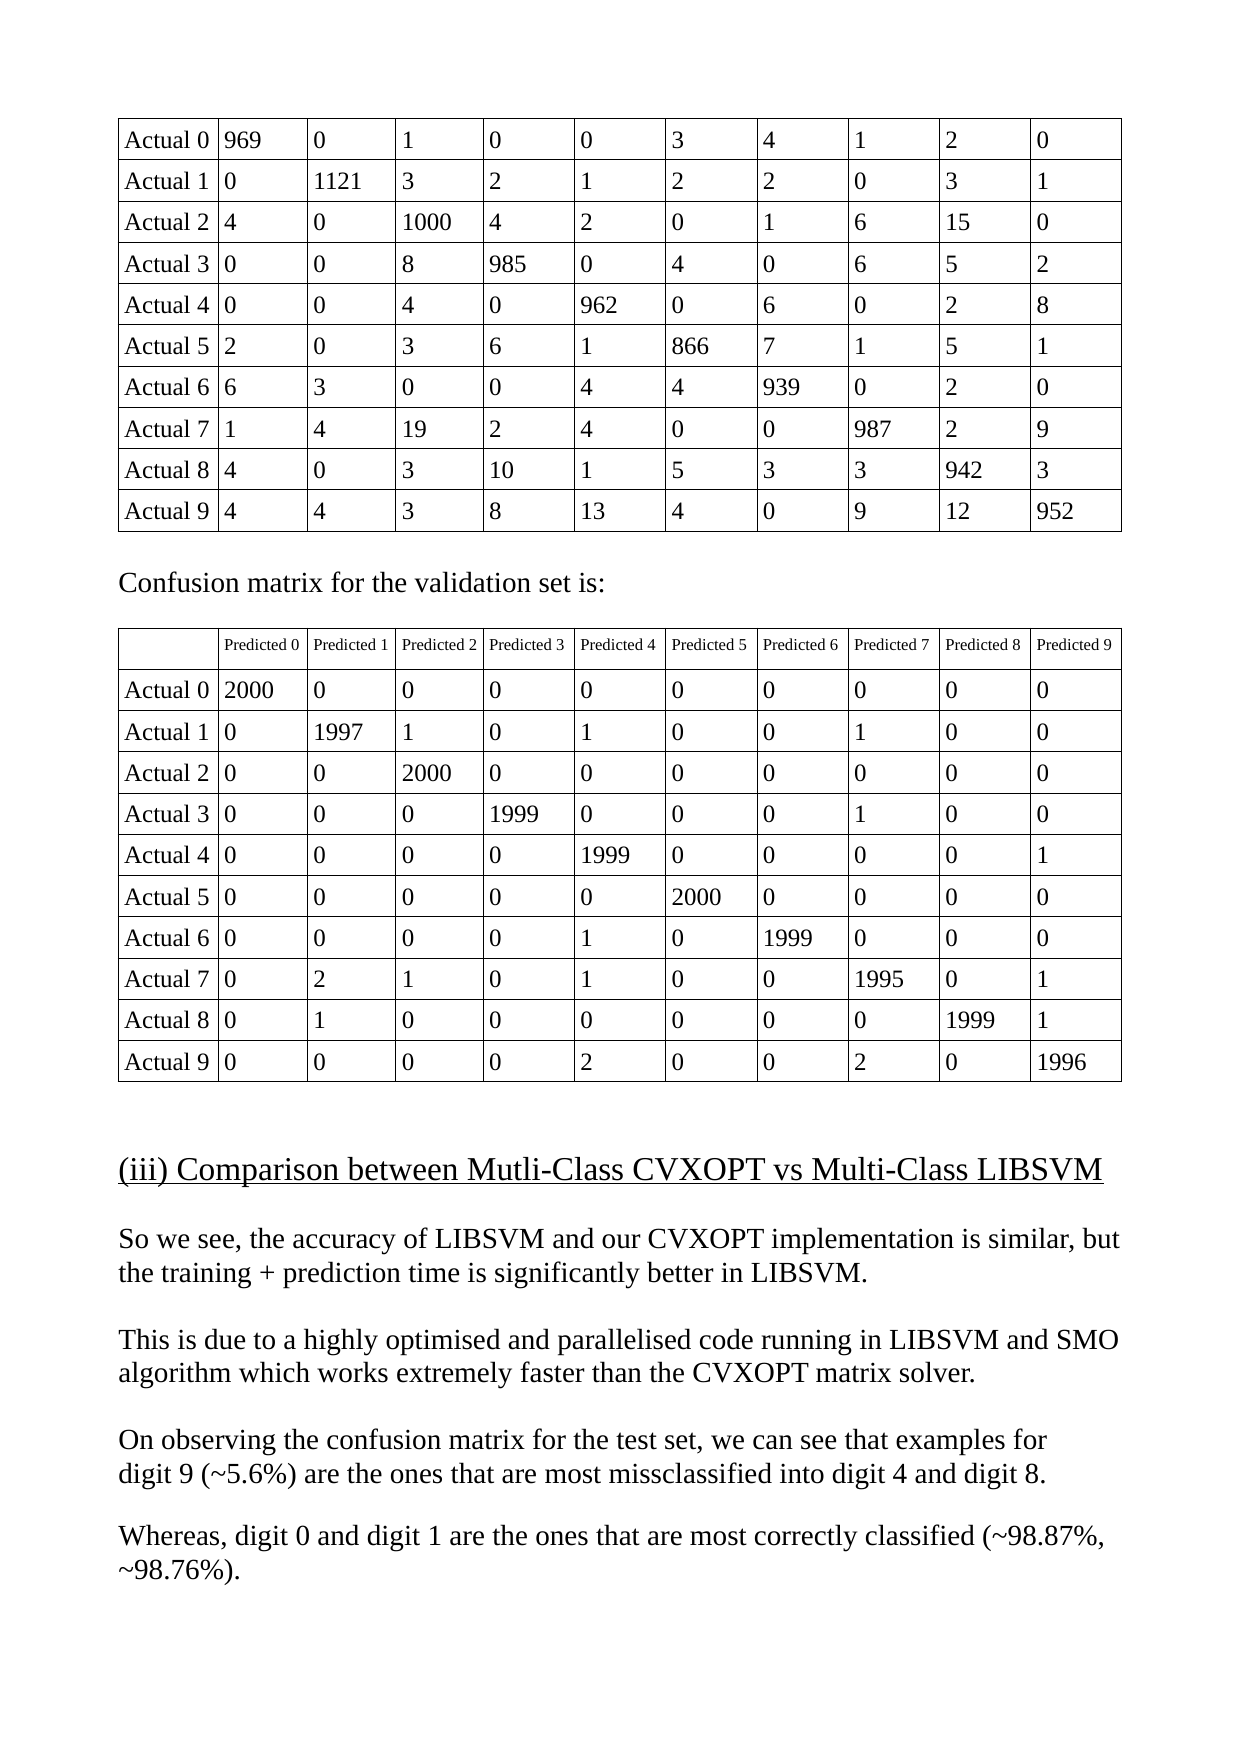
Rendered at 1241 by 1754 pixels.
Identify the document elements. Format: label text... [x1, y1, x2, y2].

table_cell 8 [1031, 284, 1121, 324]
table_cell 942 [940, 449, 1030, 489]
table_cell 0 [758, 1041, 848, 1081]
table_cell 0 [575, 119, 665, 159]
table_cell 0 [758, 670, 848, 710]
table_cell Actual 3 [119, 794, 218, 834]
table_header [119, 629, 218, 669]
table_cell 0 [940, 794, 1030, 834]
table_cell 3 [666, 119, 757, 159]
table_cell 0 [575, 876, 665, 916]
table_cell 0 [308, 325, 395, 366]
table_cell 1 [1031, 959, 1121, 999]
table_cell 1 [1031, 835, 1121, 875]
table_cell 0 [940, 917, 1030, 957]
table_cell 4 [219, 490, 307, 531]
table_cell 0 [219, 711, 307, 751]
table_cell 0 [219, 876, 307, 916]
table_cell 0 [758, 794, 848, 834]
table_cell 0 [849, 1000, 939, 1040]
table_cell 1 [396, 711, 483, 751]
table_cell 0 [666, 794, 757, 834]
table_cell Actual 5 [119, 876, 218, 916]
table_cell 8 [484, 490, 574, 531]
table_cell 0 [758, 959, 848, 999]
table_cell 866 [666, 325, 757, 366]
table_cell 4 [308, 490, 395, 531]
table_cell Actual 9 [119, 1041, 218, 1081]
table_cell 0 [666, 1041, 757, 1081]
table_cell 4 [308, 408, 395, 448]
table_cell Actual 1 [119, 160, 218, 201]
table_cell 0 [666, 835, 757, 875]
table_cell 0 [758, 490, 848, 531]
table_cell 0 [575, 670, 665, 710]
table_cell 6 [484, 325, 574, 366]
table_cell 3 [308, 367, 395, 407]
table_cell 0 [849, 917, 939, 957]
table_cell 3 [396, 325, 483, 366]
table_cell 3 [396, 490, 483, 531]
table_cell 0 [1031, 876, 1121, 916]
table_cell 1 [575, 917, 665, 957]
table_cell 0 [219, 1000, 307, 1040]
table_cell 0 [1031, 367, 1121, 407]
table_header Predicted 2 [396, 629, 483, 669]
table_cell 0 [219, 959, 307, 999]
table_cell 10 [484, 449, 574, 489]
table_cell Actual 8 [119, 449, 218, 489]
table_cell 0 [308, 670, 395, 710]
table_cell 1 [849, 325, 939, 366]
table_cell Actual 3 [119, 243, 218, 283]
table_cell 0 [484, 1000, 574, 1040]
table_cell 2 [484, 160, 574, 201]
table_cell 1 [575, 449, 665, 489]
table_cell 0 [484, 1041, 574, 1081]
table_cell 0 [219, 794, 307, 834]
table_cell 4 [758, 119, 848, 159]
table_cell 1 [849, 794, 939, 834]
table_cell 0 [1031, 202, 1121, 242]
table_cell 1999 [758, 917, 848, 957]
table_cell 962 [575, 284, 665, 324]
table_cell 2 [219, 325, 307, 366]
table_cell 4 [219, 449, 307, 489]
table_cell 1 [219, 408, 307, 448]
table_cell 2 [484, 408, 574, 448]
table_cell 0 [308, 917, 395, 957]
table_cell 0 [575, 752, 665, 792]
table_cell 0 [666, 1000, 757, 1040]
table_cell 0 [396, 1000, 483, 1040]
table_header Predicted 6 [758, 629, 848, 669]
table_cell 1 [575, 959, 665, 999]
table_cell 3 [758, 449, 848, 489]
table_cell 3 [1031, 449, 1121, 489]
table_cell 12 [940, 490, 1030, 531]
table_cell 1995 [849, 959, 939, 999]
table_cell 6 [849, 202, 939, 242]
table_cell 3 [396, 449, 483, 489]
table_cell 4 [666, 490, 757, 531]
table_cell Actual 1 [119, 711, 218, 751]
table_cell 952 [1031, 490, 1121, 531]
table_cell 5 [940, 243, 1030, 283]
table_cell 0 [940, 1041, 1030, 1081]
table_cell 0 [940, 959, 1030, 999]
table_cell 1 [1031, 1000, 1121, 1040]
table_cell 1997 [308, 711, 395, 751]
table_cell 985 [484, 243, 574, 283]
table_cell 0 [484, 284, 574, 324]
table_cell 0 [1031, 917, 1121, 957]
table_cell 0 [666, 959, 757, 999]
table_cell 2 [575, 1041, 665, 1081]
table_header Predicted 9 [1031, 629, 1121, 669]
table_cell 0 [484, 367, 574, 407]
table_cell 0 [484, 917, 574, 957]
table_cell 2 [1031, 243, 1121, 283]
table_cell 0 [1031, 119, 1121, 159]
table_cell Actual 4 [119, 284, 218, 324]
table_cell 0 [666, 711, 757, 751]
table_cell Actual 2 [119, 202, 218, 242]
table_cell Actual 5 [119, 325, 218, 366]
table_cell 0 [575, 243, 665, 283]
table_cell 0 [1031, 711, 1121, 751]
table_cell 2 [758, 160, 848, 201]
table_cell 1 [849, 711, 939, 751]
table_cell 7 [758, 325, 848, 366]
table_cell 0 [484, 670, 574, 710]
table_cell 0 [484, 119, 574, 159]
table_cell 0 [1031, 752, 1121, 792]
table_cell 0 [484, 835, 574, 875]
table_cell 6 [849, 243, 939, 283]
table_header Predicted 0 [219, 629, 307, 669]
table_cell 1 [575, 160, 665, 201]
table_cell 0 [484, 959, 574, 999]
text (iii) Comparison between Mutli-Class CVXOPT vs Multi-Class LIBSVM [118, 1149, 1122, 1188]
table_cell 2 [666, 160, 757, 201]
table_cell 0 [484, 711, 574, 751]
table_cell 0 [666, 917, 757, 957]
table_cell Actual 0 [119, 670, 218, 710]
table_cell 0 [308, 794, 395, 834]
table_cell 4 [219, 202, 307, 242]
table_cell 4 [484, 202, 574, 242]
table_cell 1 [758, 202, 848, 242]
table_cell Actual 2 [119, 752, 218, 792]
table_cell 0 [940, 711, 1030, 751]
table_cell 0 [308, 119, 395, 159]
table_cell 1 [849, 119, 939, 159]
table_header Predicted 7 [849, 629, 939, 669]
table_cell 0 [575, 1000, 665, 1040]
table_cell 1 [396, 119, 483, 159]
text So we see, the accuracy of LIBSVM and our CVXOPT implementation is similar, but the training + prediction time is significantly better in LIBSVM. [118, 1221, 1122, 1288]
table_cell 0 [849, 752, 939, 792]
text digit 9 (~5.6%) are the ones that are most missclassified into digit 4 and digit 8. [118, 1456, 1122, 1489]
table_cell 0 [758, 752, 848, 792]
table_cell 2 [940, 408, 1030, 448]
table_cell 0 [308, 202, 395, 242]
table_cell 0 [666, 752, 757, 792]
table_cell 0 [1031, 670, 1121, 710]
table_cell 0 [758, 876, 848, 916]
table_cell 0 [396, 670, 483, 710]
table_cell 0 [940, 670, 1030, 710]
table_cell 0 [396, 917, 483, 957]
table_cell 1121 [308, 160, 395, 201]
table_cell 5 [940, 325, 1030, 366]
table_cell 4 [396, 284, 483, 324]
table_cell 0 [758, 408, 848, 448]
table_cell 1999 [575, 835, 665, 875]
table_cell 0 [219, 1041, 307, 1081]
table_cell 0 [758, 711, 848, 751]
table_cell 2 [940, 367, 1030, 407]
table_cell 5 [666, 449, 757, 489]
table_cell 2000 [396, 752, 483, 792]
text Whereas, digit 0 and digit 1 are the ones that are most correctly classified (~98.87%, ~98.76%). [118, 1518, 1122, 1585]
table_cell 0 [219, 284, 307, 324]
table_cell 0 [484, 876, 574, 916]
table_cell 1 [1031, 160, 1121, 201]
table_cell 1 [1031, 325, 1121, 366]
table_cell 0 [308, 1041, 395, 1081]
table_cell 0 [666, 408, 757, 448]
table_cell 0 [940, 835, 1030, 875]
table_cell 0 [308, 243, 395, 283]
table_cell 0 [666, 670, 757, 710]
table_cell 6 [219, 367, 307, 407]
table_cell 1999 [940, 1000, 1030, 1040]
table_cell 3 [940, 160, 1030, 201]
table_cell 19 [396, 408, 483, 448]
table_cell 0 [308, 835, 395, 875]
table_cell Actual 0 [119, 119, 218, 159]
table_cell 13 [575, 490, 665, 531]
table_cell 1996 [1031, 1041, 1121, 1081]
table_cell 4 [575, 367, 665, 407]
table_cell 4 [666, 243, 757, 283]
table_cell 15 [940, 202, 1030, 242]
table_cell 1 [308, 1000, 395, 1040]
table_cell 9 [1031, 408, 1121, 448]
table_header Predicted 4 [575, 629, 665, 669]
table_header Predicted 1 [308, 629, 395, 669]
table_cell 3 [849, 449, 939, 489]
table_cell 0 [396, 367, 483, 407]
table_cell 0 [758, 1000, 848, 1040]
table_cell 0 [849, 160, 939, 201]
table_cell Actual 7 [119, 959, 218, 999]
table_cell 0 [849, 876, 939, 916]
text On observing the confusion matrix for the test set, we can see that examples for [118, 1422, 1122, 1456]
table_cell 2000 [666, 876, 757, 916]
table_cell 0 [308, 449, 395, 489]
table_cell 1 [396, 959, 483, 999]
table_cell 0 [575, 794, 665, 834]
table_cell 0 [940, 876, 1030, 916]
table_cell 0 [849, 670, 939, 710]
table_cell 3 [396, 160, 483, 201]
table_cell 2 [940, 119, 1030, 159]
table_cell 0 [308, 752, 395, 792]
table_header Predicted 3 [484, 629, 574, 669]
table_cell 9 [849, 490, 939, 531]
table_cell 0 [758, 243, 848, 283]
table_cell Actual 8 [119, 1000, 218, 1040]
table_cell 2 [940, 284, 1030, 324]
table_cell 0 [219, 160, 307, 201]
table_cell 0 [666, 202, 757, 242]
table_cell 0 [849, 367, 939, 407]
table_cell 939 [758, 367, 848, 407]
table_cell Actual 6 [119, 917, 218, 957]
table_cell Actual 4 [119, 835, 218, 875]
table_cell 2 [308, 959, 395, 999]
table_cell 0 [396, 835, 483, 875]
table_cell Actual 9 [119, 490, 218, 531]
table_cell 6 [758, 284, 848, 324]
table_cell 1 [575, 711, 665, 751]
table_cell 969 [219, 119, 307, 159]
table_cell 0 [219, 243, 307, 283]
table_cell 0 [484, 752, 574, 792]
table_cell 4 [575, 408, 665, 448]
table_header Predicted 8 [940, 629, 1030, 669]
text Confusion matrix for the validation set is: [118, 565, 1122, 599]
table_cell 2 [849, 1041, 939, 1081]
table_cell Actual 7 [119, 408, 218, 448]
table_cell 1 [575, 325, 665, 366]
table_cell 2 [575, 202, 665, 242]
table_cell Actual 6 [119, 367, 218, 407]
table_cell 0 [1031, 794, 1121, 834]
table_cell 4 [666, 367, 757, 407]
table_cell 0 [396, 794, 483, 834]
table_cell 0 [219, 917, 307, 957]
table_cell 1999 [484, 794, 574, 834]
text This is due to a highly optimised and parallelised code running in LIBSVM and SMO algorithm which works extremely faster than the CVXOPT matrix solver. [118, 1322, 1122, 1389]
table_cell 0 [396, 1041, 483, 1081]
table_cell 0 [219, 752, 307, 792]
table_cell 0 [666, 284, 757, 324]
table_cell 987 [849, 408, 939, 448]
table_cell 0 [308, 876, 395, 916]
table_cell 1000 [396, 202, 483, 242]
table_cell 0 [396, 876, 483, 916]
table_cell 0 [758, 835, 848, 875]
table_cell 0 [308, 284, 395, 324]
table_cell 0 [219, 835, 307, 875]
table_cell 2000 [219, 670, 307, 710]
table_header Predicted 5 [666, 629, 757, 669]
table_cell 0 [940, 752, 1030, 792]
table_cell 0 [849, 835, 939, 875]
table_cell 0 [849, 284, 939, 324]
table_cell 8 [396, 243, 483, 283]
